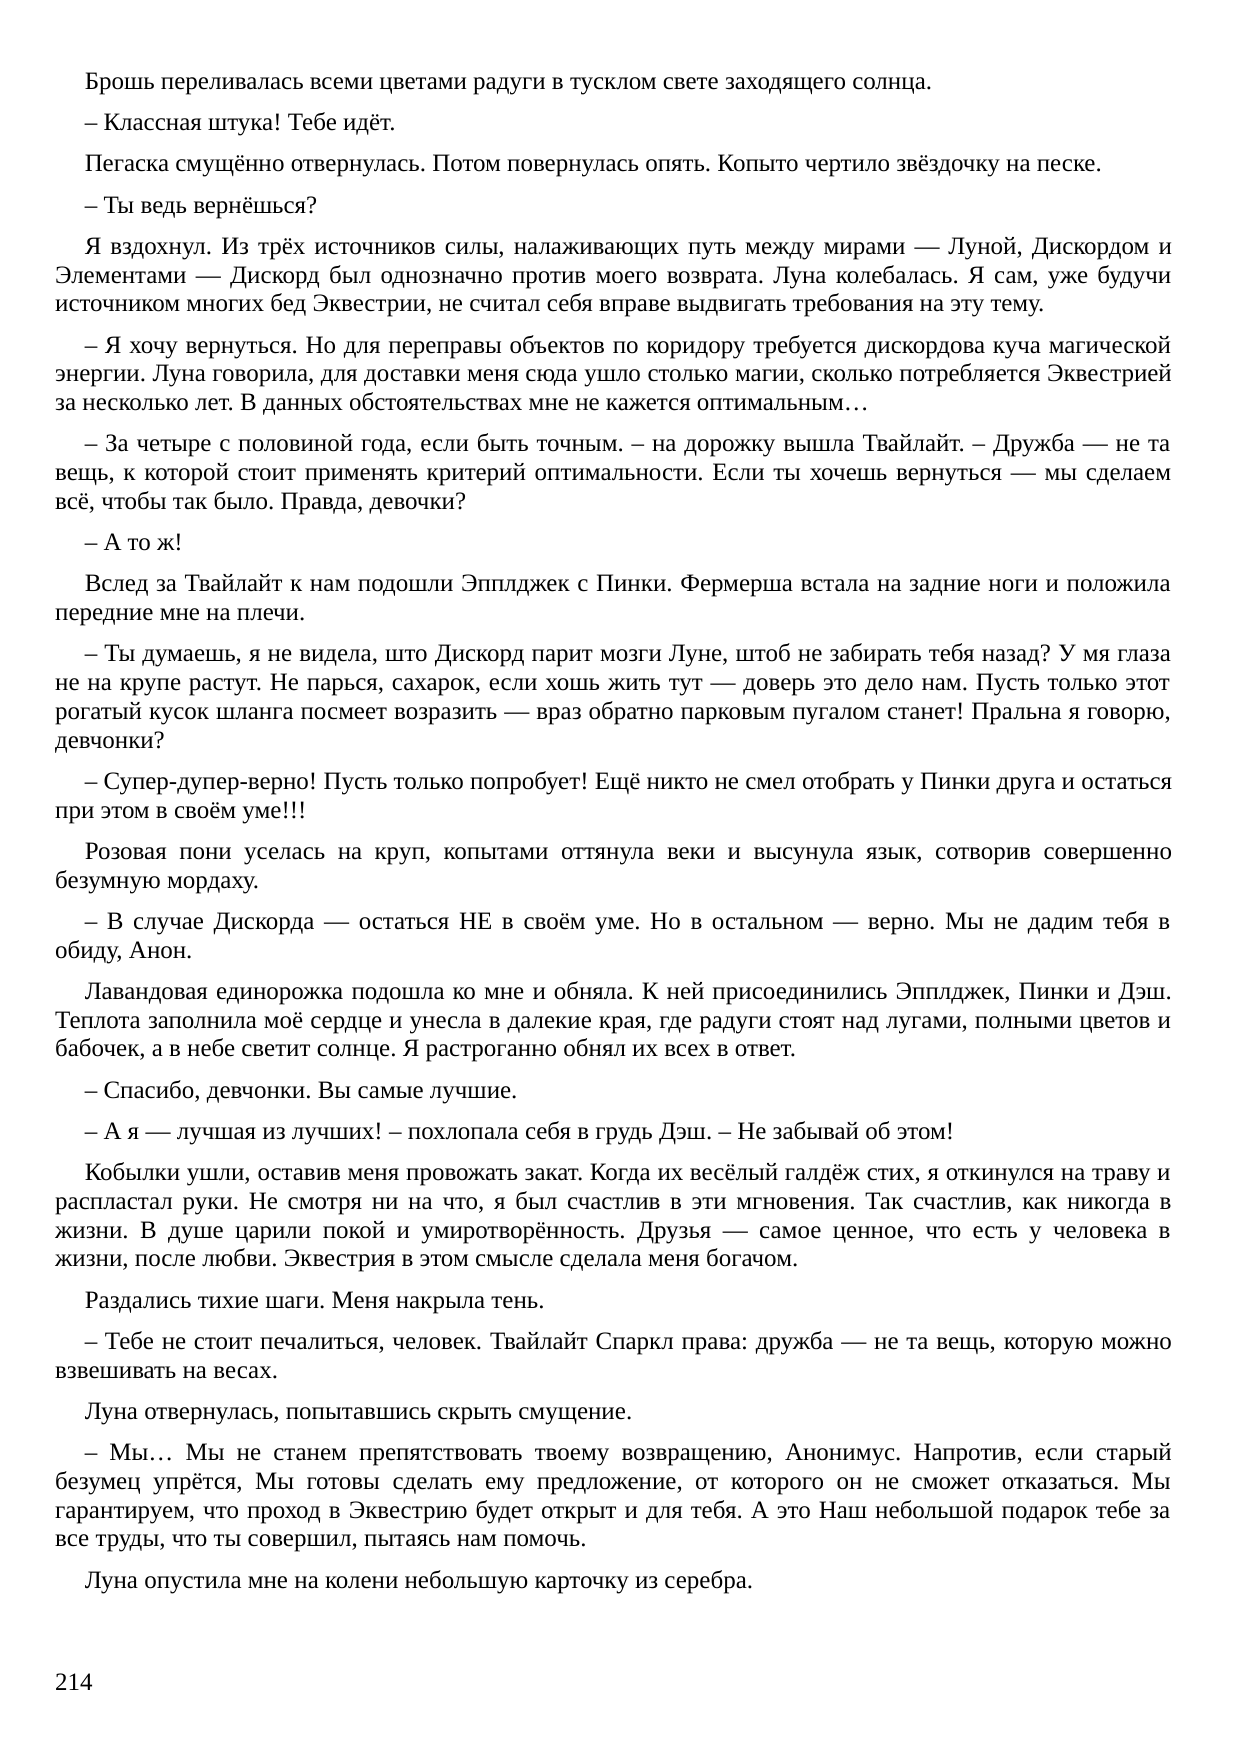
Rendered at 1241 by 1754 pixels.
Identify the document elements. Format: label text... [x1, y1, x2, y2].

text – А я — лучшая из лучших! – похлопала себя в грудь Дэш. – Не забывай об этом! [55, 1116, 1173, 1145]
text – Спасибо, девчонки. Вы самые лучшие. [55, 1075, 1173, 1103]
text Я вздохнул. Из трёх источников силы, налаживающих путь между мирами — Луной, Дискордом и Элементами — Дискорд был однозначно против моего возврата. Луна колебалась. Я сам, уже будучи источником многих бед Эквестрии, не считал себя вправе выдвигать требования на эту тему. [55, 231, 1173, 317]
text – В случае Дискорда — остаться НЕ в своём уме. Но в остальном — верно. Мы не дадим тебя в обиду, Анон. [55, 906, 1173, 963]
text – Я хочу вернуться. Но для переправы объектов по коридору требуется дискордова куча магической энергии. Луна говорила, для доставки меня сюда ушло столько магии, сколько потребляется Эквестрией за несколько лет. В данных обстоятельствах мне не кажется оптимальным… [55, 330, 1173, 416]
text Раздались тихие шаги. Меня накрыла тень. [55, 1285, 1173, 1313]
text – Тебе не стоит печалиться, человек. Твайлайт Спаркл права: дружба — не та вещь, которую можно взвешивать на весах. [55, 1326, 1173, 1383]
text Розовая пони уселась на круп, копытами оттянула веки и высунула язык, сотворив совершенно безумную мордаху. [55, 836, 1173, 893]
text – Ты думаешь, я не видела, што Дискорд парит мозги Луне, штоб не забирать тебя назад? У мя глаза не на крупе растут. Не парься, сахарок, если хошь жить тут — доверь это дело нам. Пусть только этот рогатый кусок шланга посмеет возразить — враз обратно парковым пугалом станет! Пральна я говорю, девчонки? [55, 638, 1173, 753]
text – Ты ведь вернёшься? [55, 190, 1173, 218]
text Луна опустила мне на колени небольшую карточку из серебра. [55, 1565, 1173, 1593]
text Брошь переливалась всеми цветами радуги в тусклом свете заходящего солнца. [55, 66, 1173, 95]
text Луна отвернулась, попытавшись скрыть смущение. [55, 1396, 1173, 1425]
text – Мы… Мы не станем препятствовать твоему возвращению, Анонимус. Напротив, если старый безумец упрётся, Мы готовы сделать ему предложение, от которого он не сможет отказаться. Мы гарантируем, что проход в Эквестрию будет открыт и для тебя. А это Наш небольшой подарок тебе за все труды, что ты совершил, пытаясь нам помочь. [55, 1437, 1173, 1552]
text – За четыре с половиной года, если быть точным. – на дорожку вышла Твайлайт. – Дружба — не та вещь, к которой стоит применять критерий оптимальности. Если ты хочешь вернуться — мы сделаем всё, чтобы так было. Правда, девочки? [55, 428, 1173, 515]
text Пегаска смущённо отвернулась. Потом повернулась опять. Копыто чертило звёздочку на песке. [55, 148, 1173, 177]
text Лавандовая единорожка подошла ко мне и обняла. К ней присоединились Эпплджек, Пинки и Дэш. Теплота заполнила моё сердце и унесла в далекие края, где радуги стоят над лугами, полными цветов и бабочек, а в небе светит солнце. Я растроганно обнял их всех в ответ. [55, 976, 1173, 1062]
text – А то ж! [55, 527, 1173, 556]
text – Супер-дупер-верно! Пусть только попробует! Ещё никто не смел отобрать у Пинки друга и остаться при этом в своём уме!!! [55, 766, 1173, 823]
text Кобылки ушли, оставив меня провожать закат. Когда их весёлый галдёж стих, я откинулся на траву и распластал руки. Не смотря ни на что, я был счастлив в эти мгновения. Так счастлив, как никогда в жизни. В душе царили покой и умиротворённость. Друзья — самое ценное, что есть у человека в жизни, после любви. Эквестрия в этом смысле сделала меня богачом. [55, 1157, 1173, 1272]
text Вслед за Твайлайт к нам подошли Эпплджек с Пинки. Фермерша встала на задние ноги и положила передние мне на плечи. [55, 568, 1173, 626]
text – Классная штука! Тебе идёт. [55, 107, 1173, 136]
